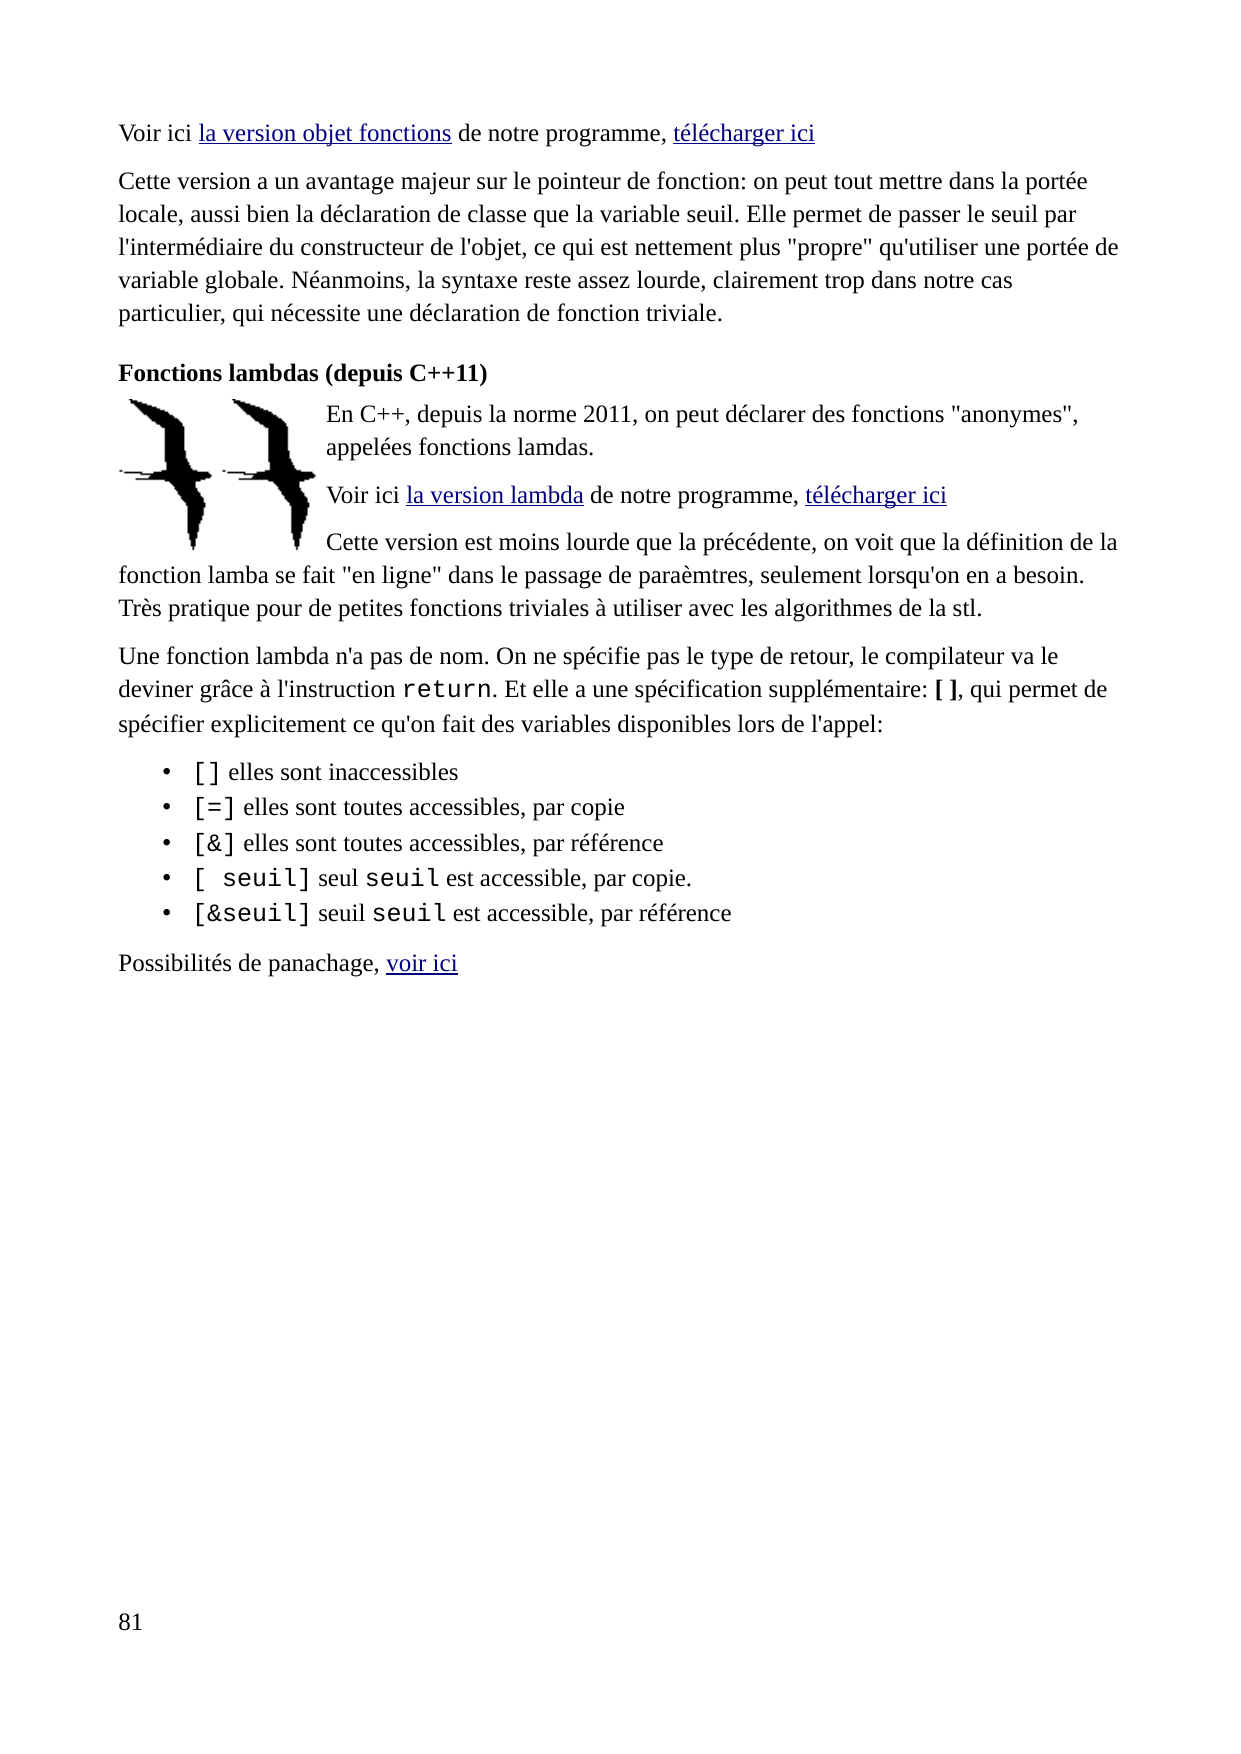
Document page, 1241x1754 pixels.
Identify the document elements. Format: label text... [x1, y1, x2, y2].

text Voir ici la version lambda de notre programme, télécharger ici [326, 480, 1122, 508]
list [&] elles sont toutes accessibles, par référence [162, 828, 1122, 858]
text Possibilités de panachage, voir ici [118, 948, 1122, 977]
text En C++, depuis la norme 2011, on peut déclarer des fonctions "anonymes", appelées fonctions lamdas. [326, 399, 1122, 461]
text Cette version est moins lourde que la précédente, on voit que la définition de la fonction lamba se fait "en ligne" dans le passage de paraèmtres, seulement lorsqu'on en a besoin. Très pratique pour de petites fonctions triviales à utiliser avec les algorithmes de la stl. [118, 527, 1122, 622]
list [ seuil] seul seuil est accessible, par copie. [162, 863, 1122, 894]
subtitle Fonctions lambdas (depuis C++11) [118, 358, 1122, 387]
list [] elles sont inaccessibles [162, 757, 1122, 788]
text Une fonction lambda n'a pas de nom. On ne spécifie pas le type de retour, le compilateur va le deviner grâce à l'instruction return. Et elle a une spécification supplémentaire: [ ], qui permet de spécifier explicitement ce qu'on fait des variables disponibles lors de l'appel: [118, 641, 1122, 738]
picture [118, 399, 326, 550]
text Voir ici la version objet fonctions de notre programme, télécharger ici [118, 118, 1122, 147]
list [&seuil] seuil seuil est accessible, par référence [162, 898, 1122, 929]
text Cette version a un avantage majeur sur le pointeur de fonction: on peut tout mettre dans la portée locale, aussi bien la déclaration de classe que la variable seuil. Elle permet de passer le seuil par l'intermédiaire du constructeur de l'objet, ce qui est nettement plus "propre" qu'utiliser une portée de variable globale. Néanmoins, la syntaxe reste assez lourde, clairement trop dans notre cas particulier, qui nécessite une déclaration de fonction triviale. [118, 166, 1122, 327]
list [=] elles sont toutes accessibles, par copie [162, 792, 1122, 823]
